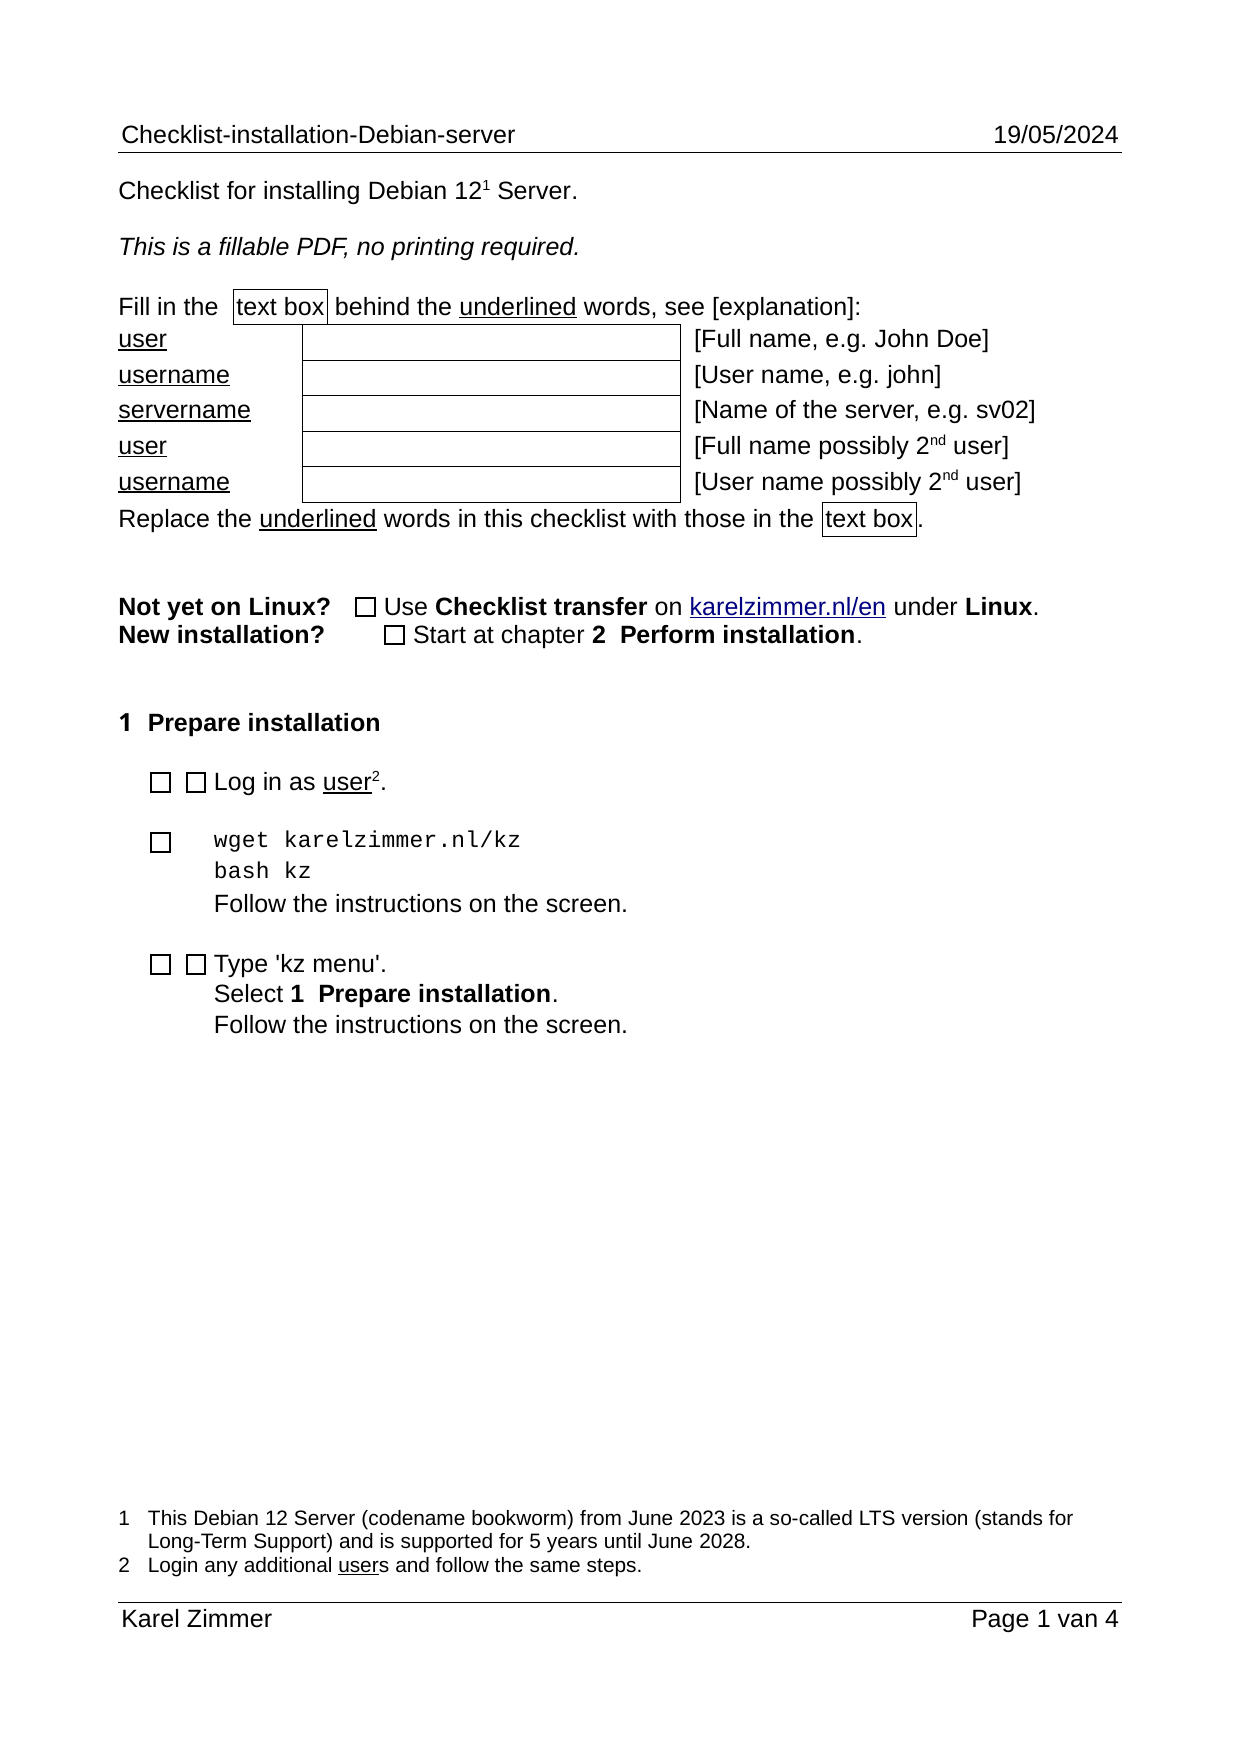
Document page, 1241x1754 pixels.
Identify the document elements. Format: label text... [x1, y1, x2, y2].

table_cell [213, 798, 1122, 828]
text [Name of the server, e.g. sv02] [681, 395, 1122, 431]
table_cell bash kz [213, 858, 1122, 888]
text text box [823, 503, 916, 536]
table_cell [142, 888, 177, 919]
text Fill in the [118, 289, 233, 324]
text USER [118, 431, 302, 466]
text [User name, e.g. john] [681, 360, 1122, 395]
text [Full name possibly 2nd user] [681, 431, 1122, 466]
text Replace the underlined words in this checklist with those in the [118, 502, 822, 537]
table_header [142, 767, 177, 797]
table_cell [142, 798, 177, 828]
table_cell [118, 828, 142, 858]
text behind the underlined words, see [explanation]: [328, 289, 1122, 324]
text [Full name, e.g. John Doe] [681, 324, 1122, 360]
text This is a fillable PDF, no printing required. [118, 233, 1122, 261]
table_cell [118, 919, 142, 949]
text USERName [118, 466, 302, 502]
table_cell [177, 888, 213, 919]
list Prepare installation [118, 705, 1122, 739]
table_cell Follow the instructions on the screen. [213, 1010, 1122, 1040]
table_cell wget karelzimmer.nl/kz [213, 828, 1122, 858]
text [User name possibly 2nd user] [681, 466, 1122, 502]
table_cell Type 'kz menu'. [213, 949, 1122, 979]
table_cell [177, 828, 213, 858]
text Not yet on Linux? Use Checklist transfer on karelzimmer.nl/en under Linux. [118, 593, 1122, 621]
table_cell [177, 919, 213, 949]
table_cell [118, 858, 142, 888]
table_cell [177, 979, 213, 1009]
table_header Log in as USER. [213, 767, 1122, 797]
table_cell [118, 979, 142, 1009]
table_cell [142, 858, 177, 888]
table_cell [142, 919, 177, 949]
table_cell [118, 888, 142, 919]
text Checklist for installing Debian 12 Server. [118, 177, 1122, 205]
text servERNAme [118, 395, 302, 431]
table_header [177, 767, 213, 797]
table_cell [213, 919, 1122, 949]
text text box [234, 290, 327, 324]
table_header [118, 767, 142, 797]
table_cell [118, 949, 142, 979]
table_cell [177, 798, 213, 828]
table_cell [177, 858, 213, 888]
text . [917, 502, 1122, 537]
table_cell [118, 798, 142, 828]
table_cell [142, 949, 177, 979]
table_cell [177, 949, 213, 979]
text user [118, 324, 302, 360]
table_cell [142, 1010, 177, 1040]
text This Debian 12 Server (codename bookworm) from June 2023 is a so-called LTS version (stands for Long-Term Support) and is supported for 5 years until June 2028. [118, 1506, 1122, 1553]
table_cell [118, 1010, 142, 1040]
text USERname [118, 360, 302, 395]
table_cell [177, 1010, 213, 1040]
text New installation? Start at chapter 2 Perform installation. [118, 621, 1122, 649]
table_cell Select 1 Prepare installation. [213, 979, 1122, 1009]
table_cell Follow the instructions on the screen. [213, 888, 1122, 919]
table_cell [142, 979, 177, 1009]
table_cell [142, 828, 177, 858]
